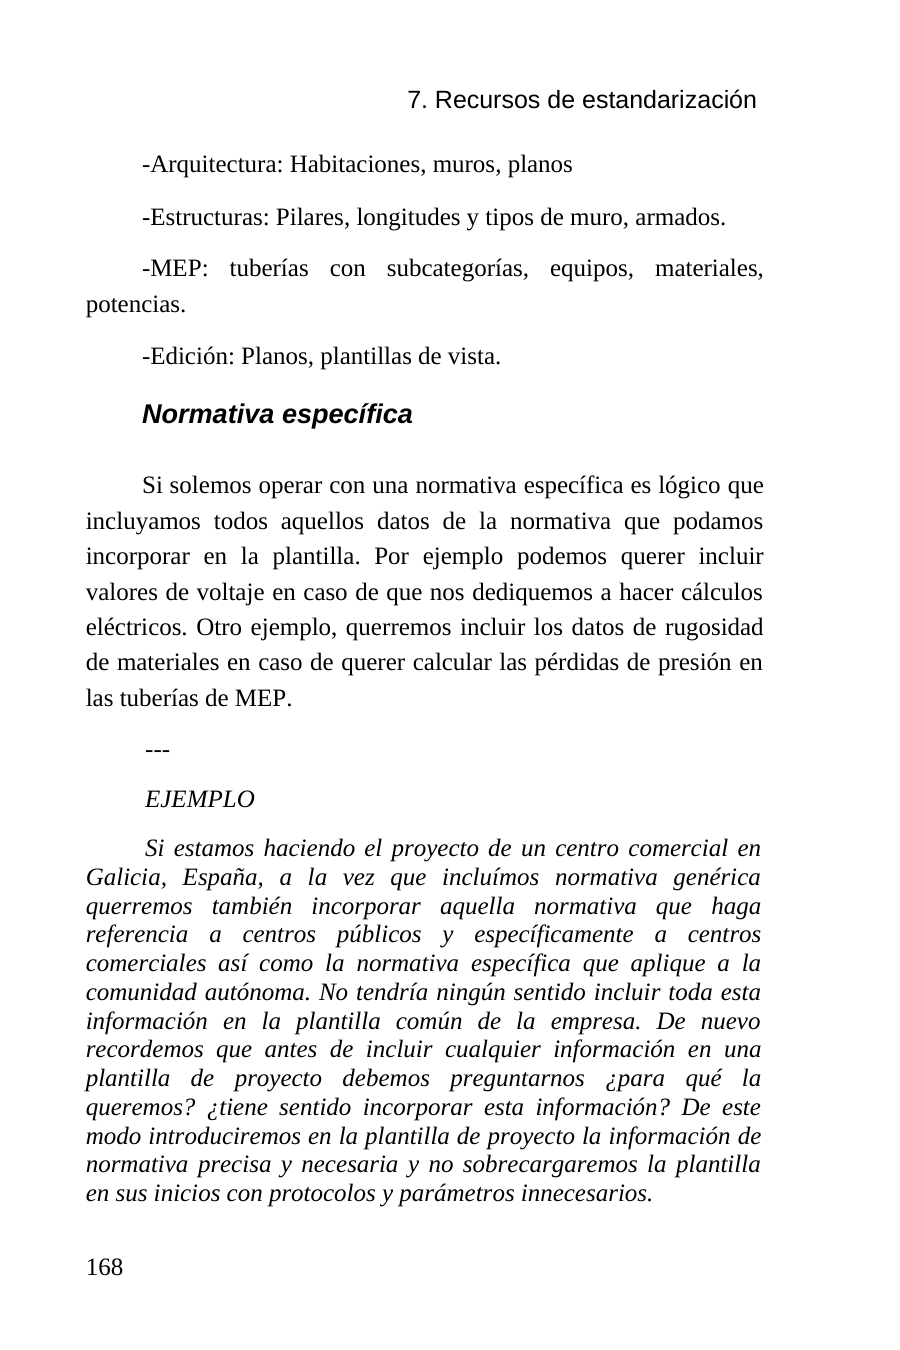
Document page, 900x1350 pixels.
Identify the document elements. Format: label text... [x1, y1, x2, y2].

text Si estamos haciendo el proyecto de un centro comercial en Galicia, España, a la vez que incluímos normativa genérica querremos también incorporar aquella normativa que haga referencia a centros públicos y específicamente a centros comerciales así como la normativa específica que aplique a la comunidad autónoma. No tendría ningún sentido incluir toda esta información en la plantilla común de la empresa. De nuevo recordemos que antes de incluir cualquier información en una plantilla de proyecto debemos preguntarnos ¿para qué la queremos? ¿tiene sentido incorporar esta información? De este modo introduciremos en la plantilla de proyecto la información de normativa precisa y necesaria y no sobrecargaremos la plantilla en sus inicios con protocolos y parámetros innecesarios. [86, 833, 764, 1207]
text EJEMPLO [86, 784, 764, 812]
text -MEP: tuberías con subcategorías, equipos, materiales, potencias. [86, 248, 764, 319]
subtitle Normativa específica [86, 398, 764, 429]
text -Estructuras: Pilares, longitudes y tipos de muro, armados. [86, 197, 764, 232]
text --- [86, 734, 764, 763]
text -Edición: Planos, plantillas de vista. [86, 336, 764, 371]
text -Arquitectura: Habitaciones, muros, planos [86, 144, 764, 180]
text Si solemos operar con una normativa específica es lógico que incluyamos todos aquellos datos de la normativa que podamos incorporar en la plantilla. Por ejemplo podemos querer incluir valores de voltaje en caso de que nos dediquemos a hacer cálculos eléctricos. Otro ejemplo, querremos incluir los datos de rugosidad de materiales en caso de querer calcular las pérdidas de presión en las tuberías de MEP. [86, 465, 764, 713]
